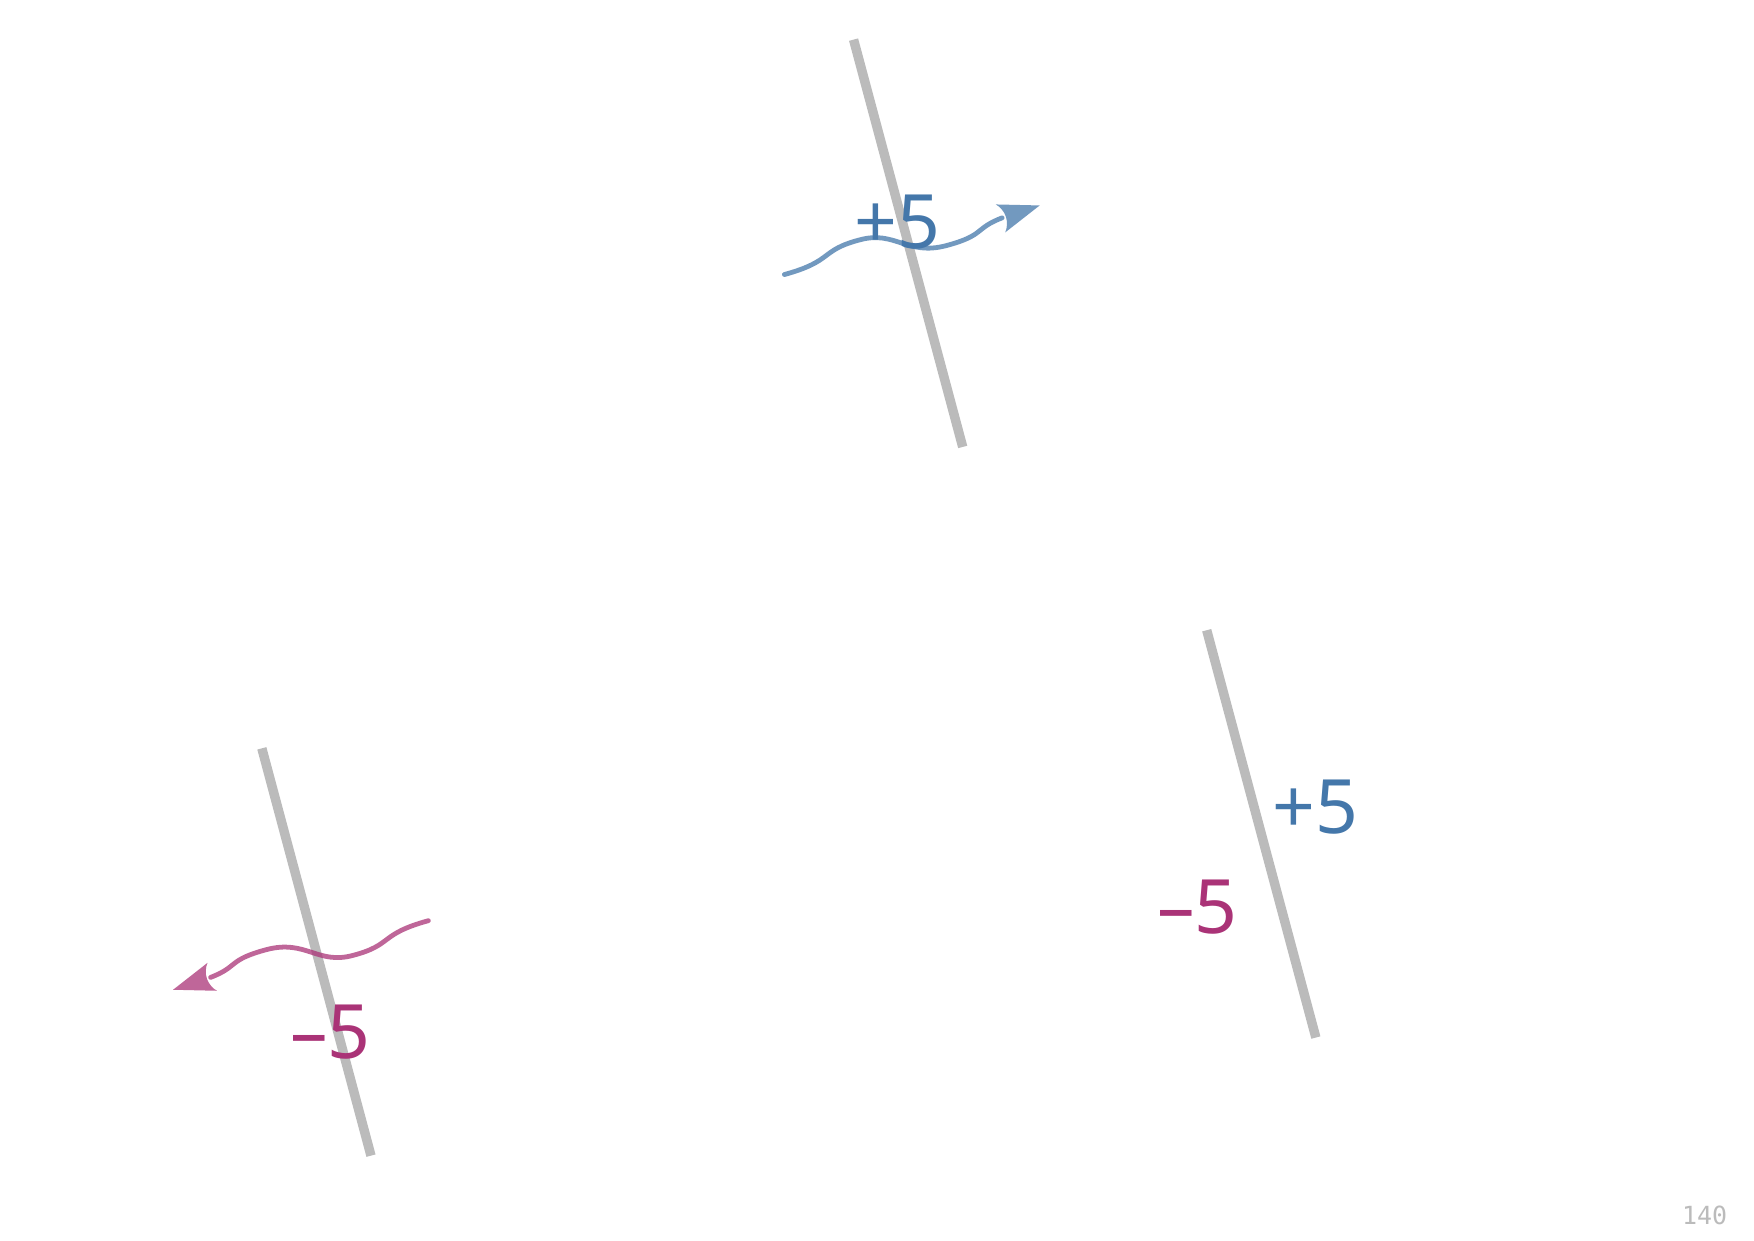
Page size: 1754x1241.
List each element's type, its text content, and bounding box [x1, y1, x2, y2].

text_box +5 [840, 151, 953, 249]
text_box +5 [1258, 735, 1371, 834]
text_box –5 [275, 960, 381, 1059]
text_box –5 [1142, 835, 1248, 933]
